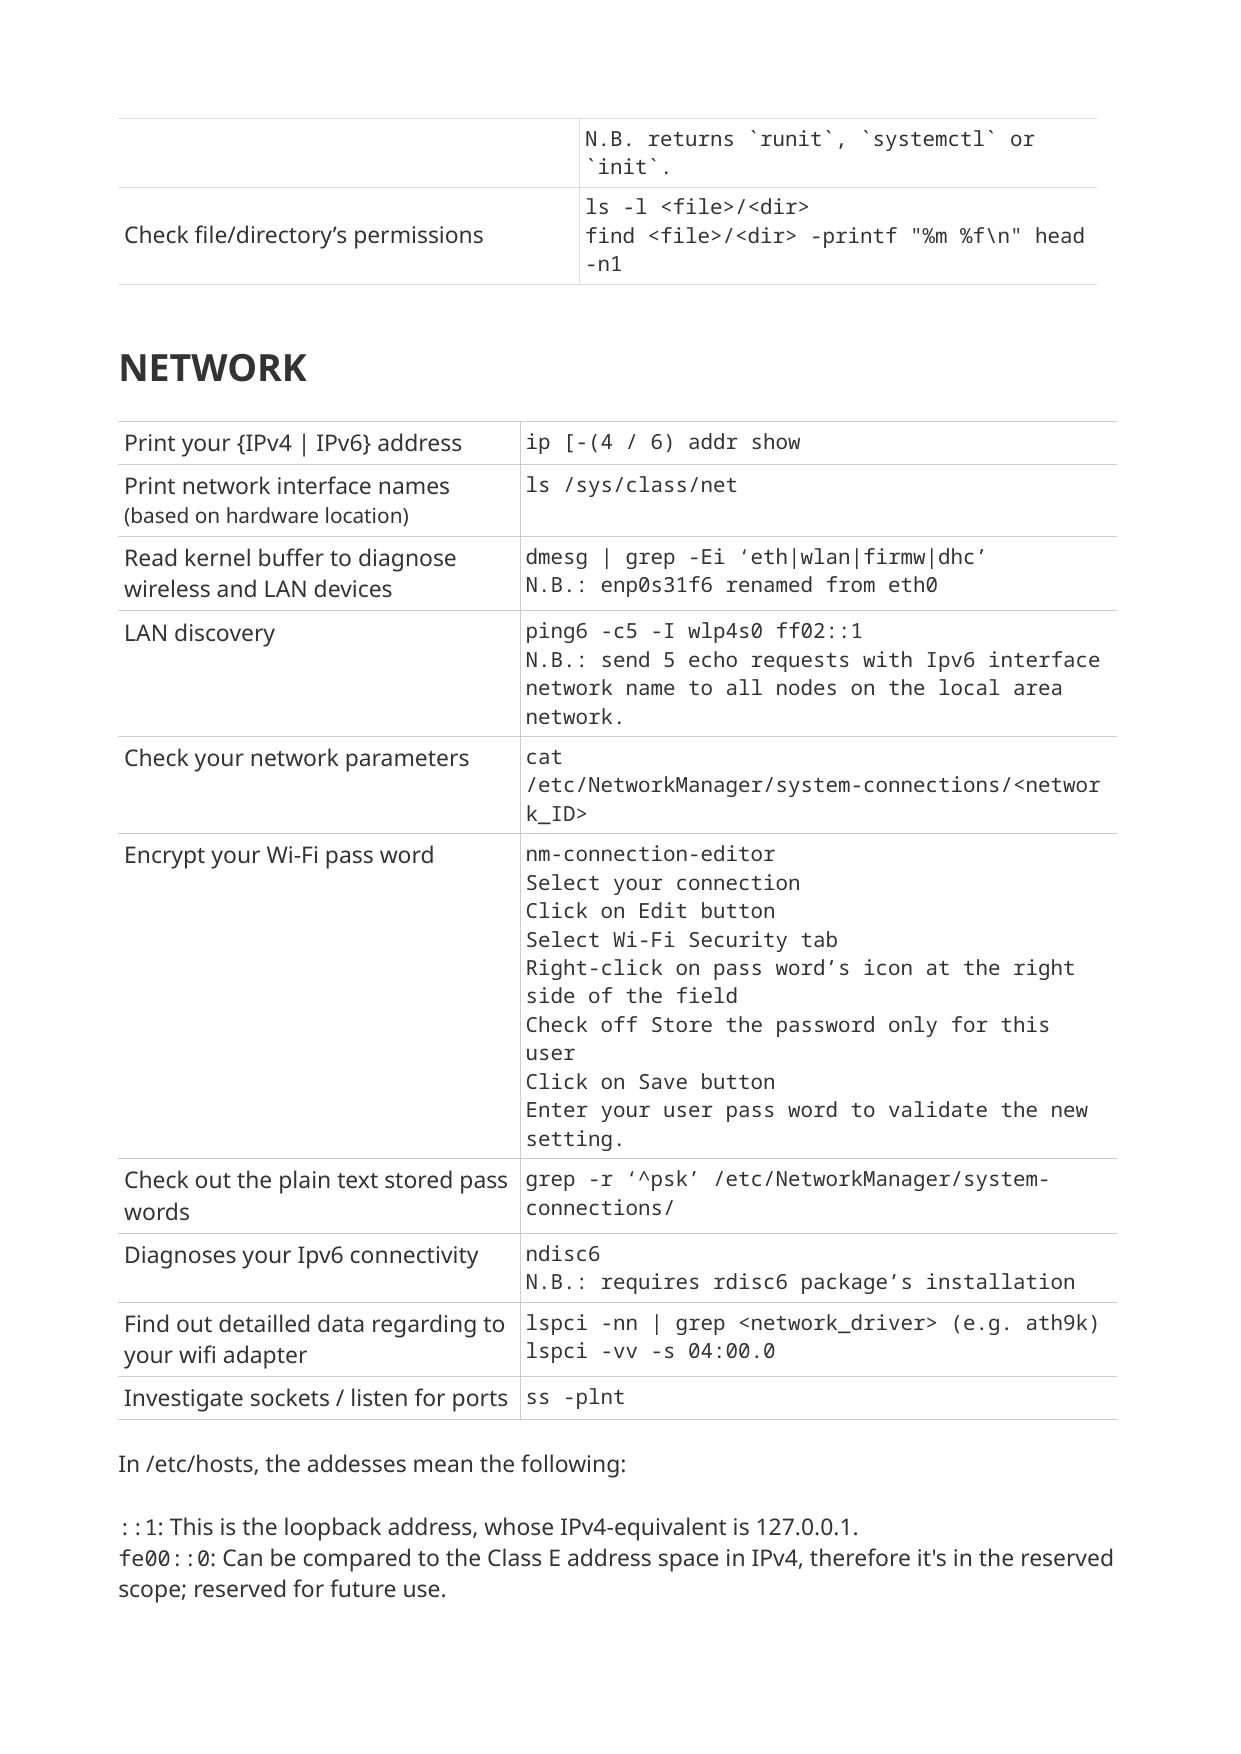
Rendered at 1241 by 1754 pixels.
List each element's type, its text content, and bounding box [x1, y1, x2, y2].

text fe00::0: Can be compared to the Class E address space in IPv4, therefore it's in the reserved scope; reserved for future use. [118, 1542, 1122, 1604]
table_cell ls /sys/class/net [521, 465, 1117, 536]
table_cell LAN discovery [118, 611, 520, 736]
text In /etc/hosts, the addesses mean the following: [118, 1448, 1122, 1479]
table_cell dmesg | grep -Ei ‘eth|wlan|firmw|dhc’ N.B.: enp0s31f6 renamed from eth0 [521, 537, 1117, 610]
table_cell Check out the plain text stored pass words [118, 1159, 520, 1232]
table_cell Print network interface names (based on hardware location) [118, 465, 520, 536]
table_cell grep -r ‘^psk’ /etc/NetworkManager/system-connections/ [521, 1159, 1117, 1232]
table_cell ndisc6 N.B.: requires rdisc6 package’s installation [521, 1234, 1117, 1301]
table_cell N.B. returns `runit`, `systemctl` or `init`. [580, 119, 1097, 187]
table_cell Encrypt your Wi-Fi pass word [118, 834, 520, 1158]
table_cell ss -plnt [521, 1377, 1117, 1419]
text ::1: This is the loopback address, whose IPv4-equivalent is 127.0.0.1. [118, 1511, 1122, 1542]
table_header ip [-(4 / 6) addr show [521, 422, 1117, 464]
table_cell Check file/directory’s permissions [118, 188, 579, 283]
table_cell Find out detailled data regarding to your wifi adapter [118, 1303, 520, 1376]
table_cell ls -l <file>/<dir> find <file>/<dir> -printf "%m %f\n" head -n1 [580, 188, 1097, 283]
table_header Print your {IPv4 | IPv6} address [118, 422, 520, 464]
table_cell [118, 119, 579, 187]
table_cell ping6 -c5 -I wlp4s0 ff02::1 N.B.: send 5 echo requests with Ipv6 interface network name to all nodes on the local area network. [521, 611, 1117, 736]
text NETWORK [118, 341, 1122, 392]
table_cell nm-connection-editor Select your connection Click on Edit button Select Wi-Fi Security tab Right-click on pass word’s icon at the right side of the field Check off Store the password only for this user Click on Save button Enter your user pass word to validate the new setting. [521, 834, 1117, 1158]
table_cell lspci -nn | grep <network_driver> (e.g. ath9k) lspci -vv -s 04:00.0 [521, 1303, 1117, 1376]
table_cell cat /etc/NetworkManager/system-connections/<network_ID> [521, 737, 1117, 833]
table_cell Diagnoses your Ipv6 connectivity [118, 1234, 520, 1301]
table_cell Read kernel buffer to diagnose wireless and LAN devices [118, 537, 520, 610]
table_cell Check your network parameters [118, 737, 520, 833]
table_cell Investigate sockets / listen for ports [118, 1377, 520, 1419]
